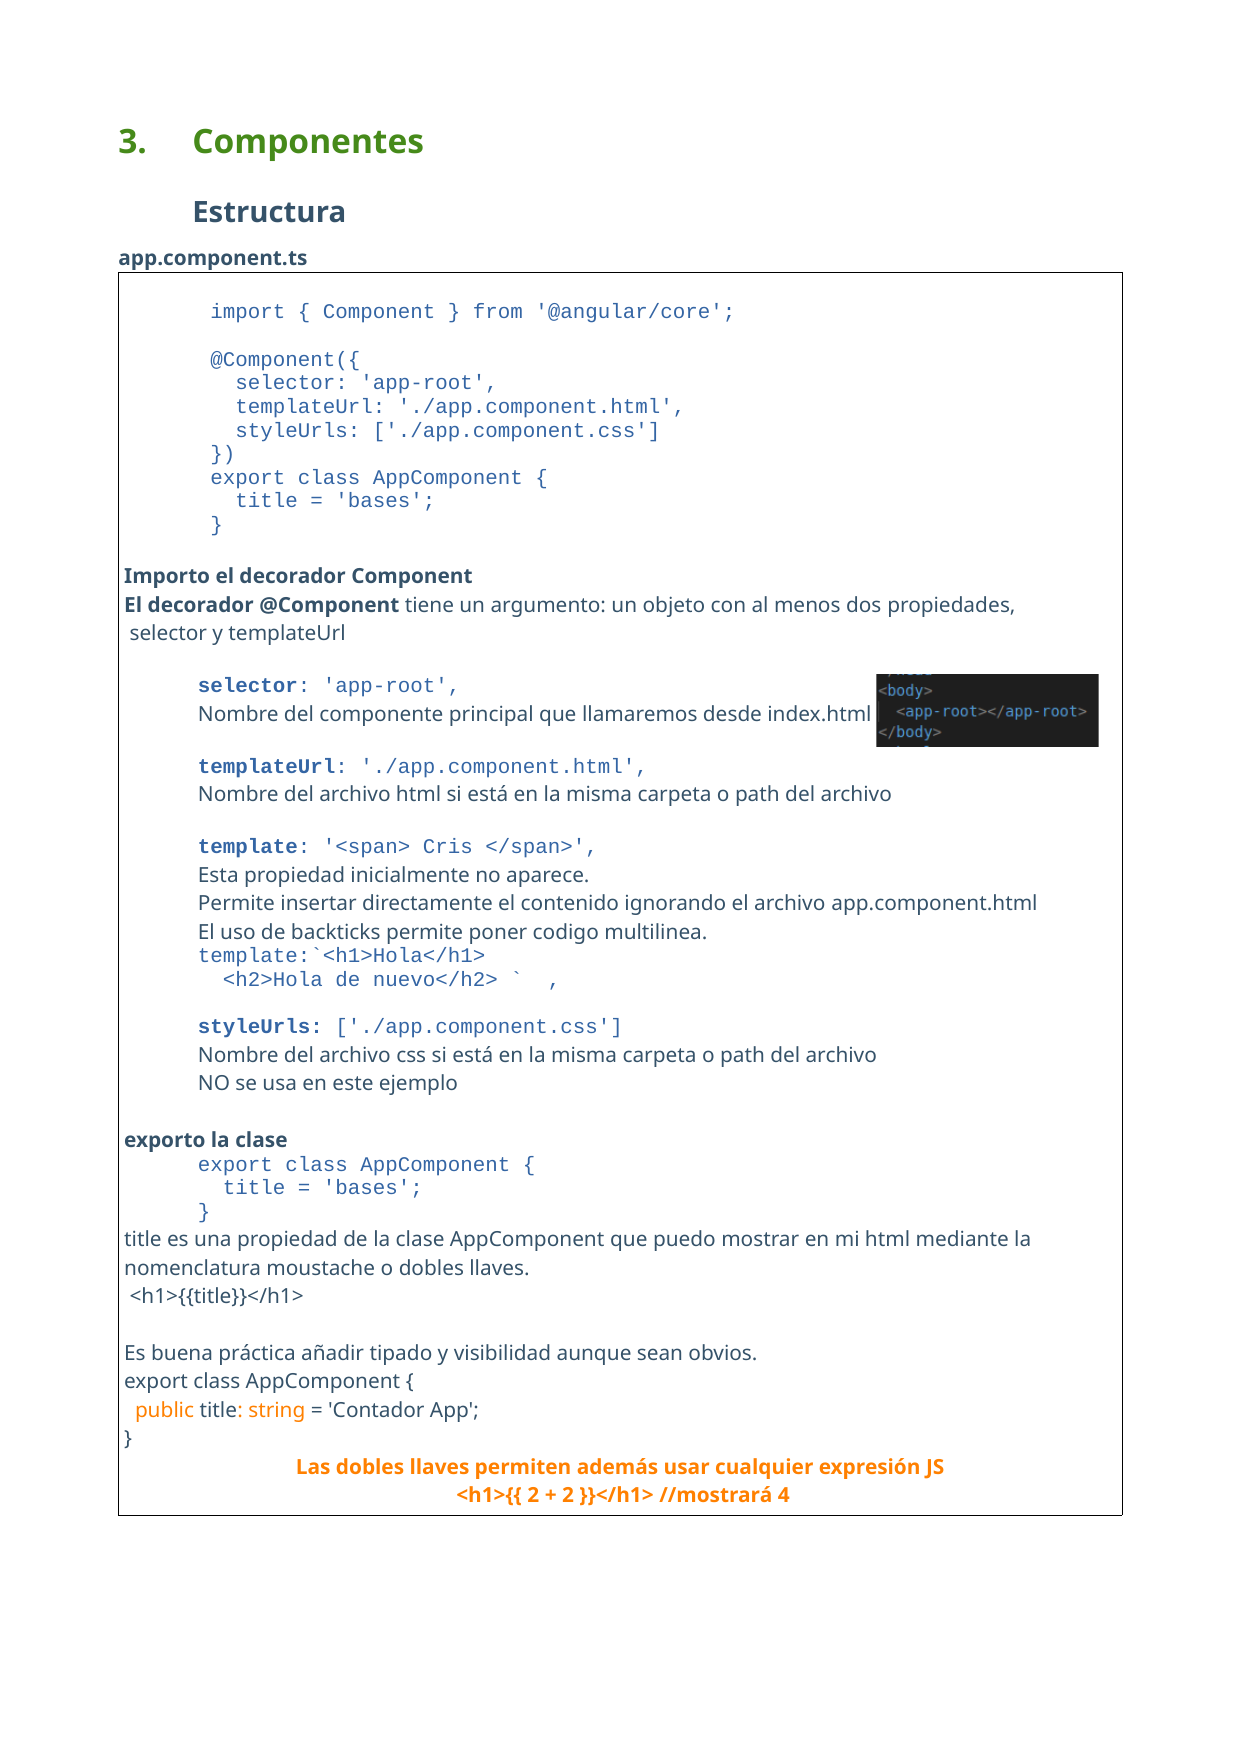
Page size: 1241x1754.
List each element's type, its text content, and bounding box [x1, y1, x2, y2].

subtitle Componentes [118, 118, 1122, 164]
table_header import { Component } from '@angular/core'; @Component({ selector: 'app-root', templateUrl: './app.component.html', styleUrls: ['./app.component.css'] }) export class AppComponent { title = 'bases'; } Importo el decorador Component El decorador @Component tiene un argumento: un objeto con al menos dos propiedades, selector y templateUrl selector: 'app-root', Nombre del componente principal que llamaremos desde index.html templateUrl: './app.component.html', Nombre del archivo html si está en la misma carpeta o path del archivo template: '<span> Cris </span>', Esta propiedad inicialmente no aparece. Permite insertar directamente el contenido ignorando el archivo app.component.html El uso de backticks permite poner codigo multilinea. template:`<h1>Hola</h1> <h2>Hola de nuevo</h2> ` , styleUrls: ['./app.component.css'] Nombre del archivo css si está en la misma carpeta o path del archivo NO se usa en este ejemplo exporto la clase export class AppComponent { title = 'bases'; } title es una propiedad de la clase AppComponent que puedo mostrar en mi html mediante la nomenclatura moustache o dobles llaves. <h1>{{title}}</h1> Es buena práctica añadir tipado y visibilidad aunque sean obvios. export class AppComponent { public title: string = 'Contador App'; } Las dobles llaves permiten además usar cualquier expresión JS <h1>{{ 2 + 2 }}</h1> //mostrará 4 [119, 273, 1122, 1514]
subtitle Estructura [118, 191, 1122, 231]
text app.component.ts [118, 243, 1122, 272]
picture [876, 674, 1099, 747]
